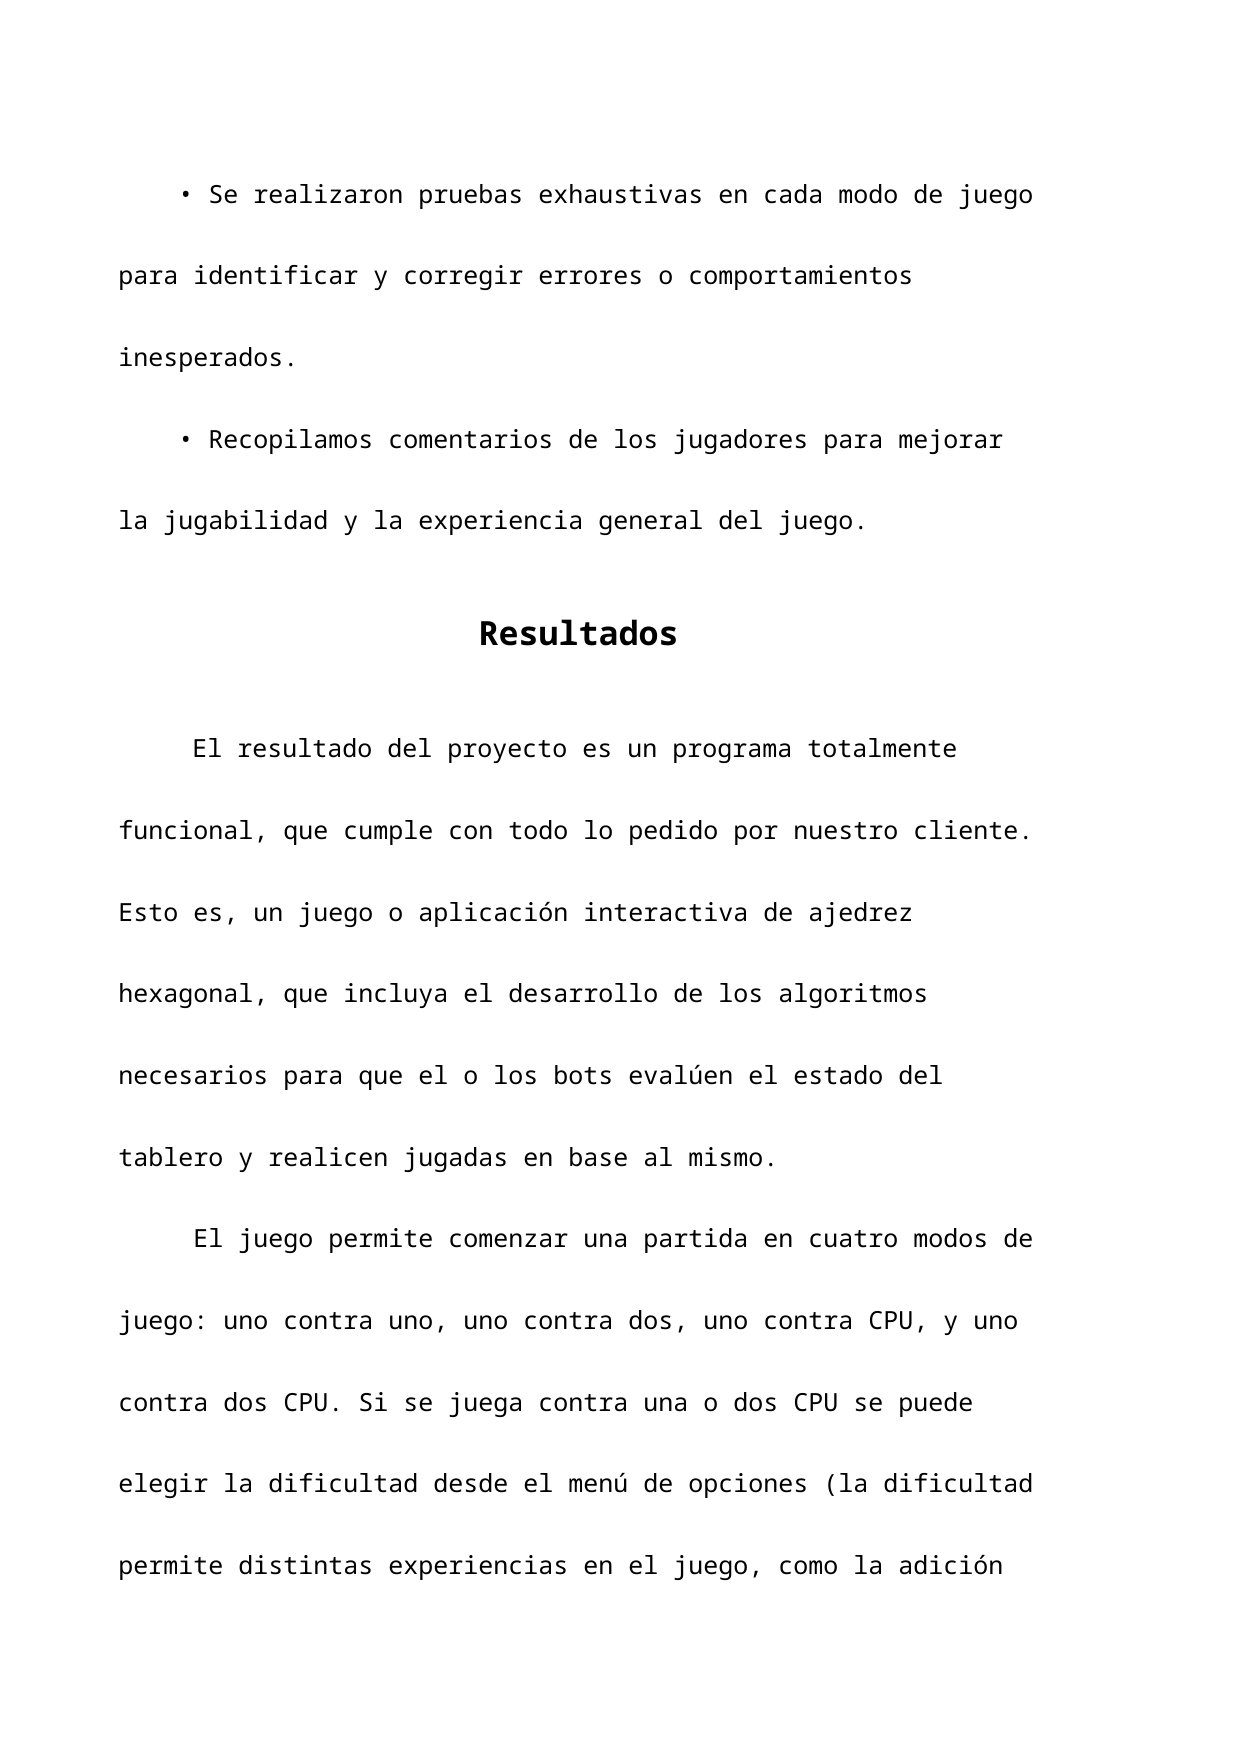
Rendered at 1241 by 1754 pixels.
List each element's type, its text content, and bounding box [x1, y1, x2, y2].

text • Recopilamos comentarios de los jugadores para mejorar la jugabilidad y la experiencia general del juego. [118, 421, 1038, 537]
text El juego permite comenzar una partida en cuatro modos de juego: uno contra uno, uno contra dos, uno contra CPU, y uno contra dos CPU. Si se juega contra una o dos CPU se puede elegir la dificultad desde el menú de opciones (la dificultad permite distintas experiencias en el juego, como la adición [118, 1221, 1038, 1582]
subtitle Resultados [118, 610, 1038, 655]
text • Se realizaron pruebas exhaustivas en cada modo de juego para identificar y corregir errores o comportamientos inesperados. [118, 176, 1038, 374]
text El resultado del proyecto es un programa totalmente funcional, que cumple con todo lo pedido por nuestro cliente. Esto es, un juego o aplicación interactiva de ajedrez hexagonal, que incluya el desarrollo de los algoritmos necesarios para que el o los bots evalúen el estado del tablero y realicen jugadas en base al mismo. [118, 731, 1038, 1173]
